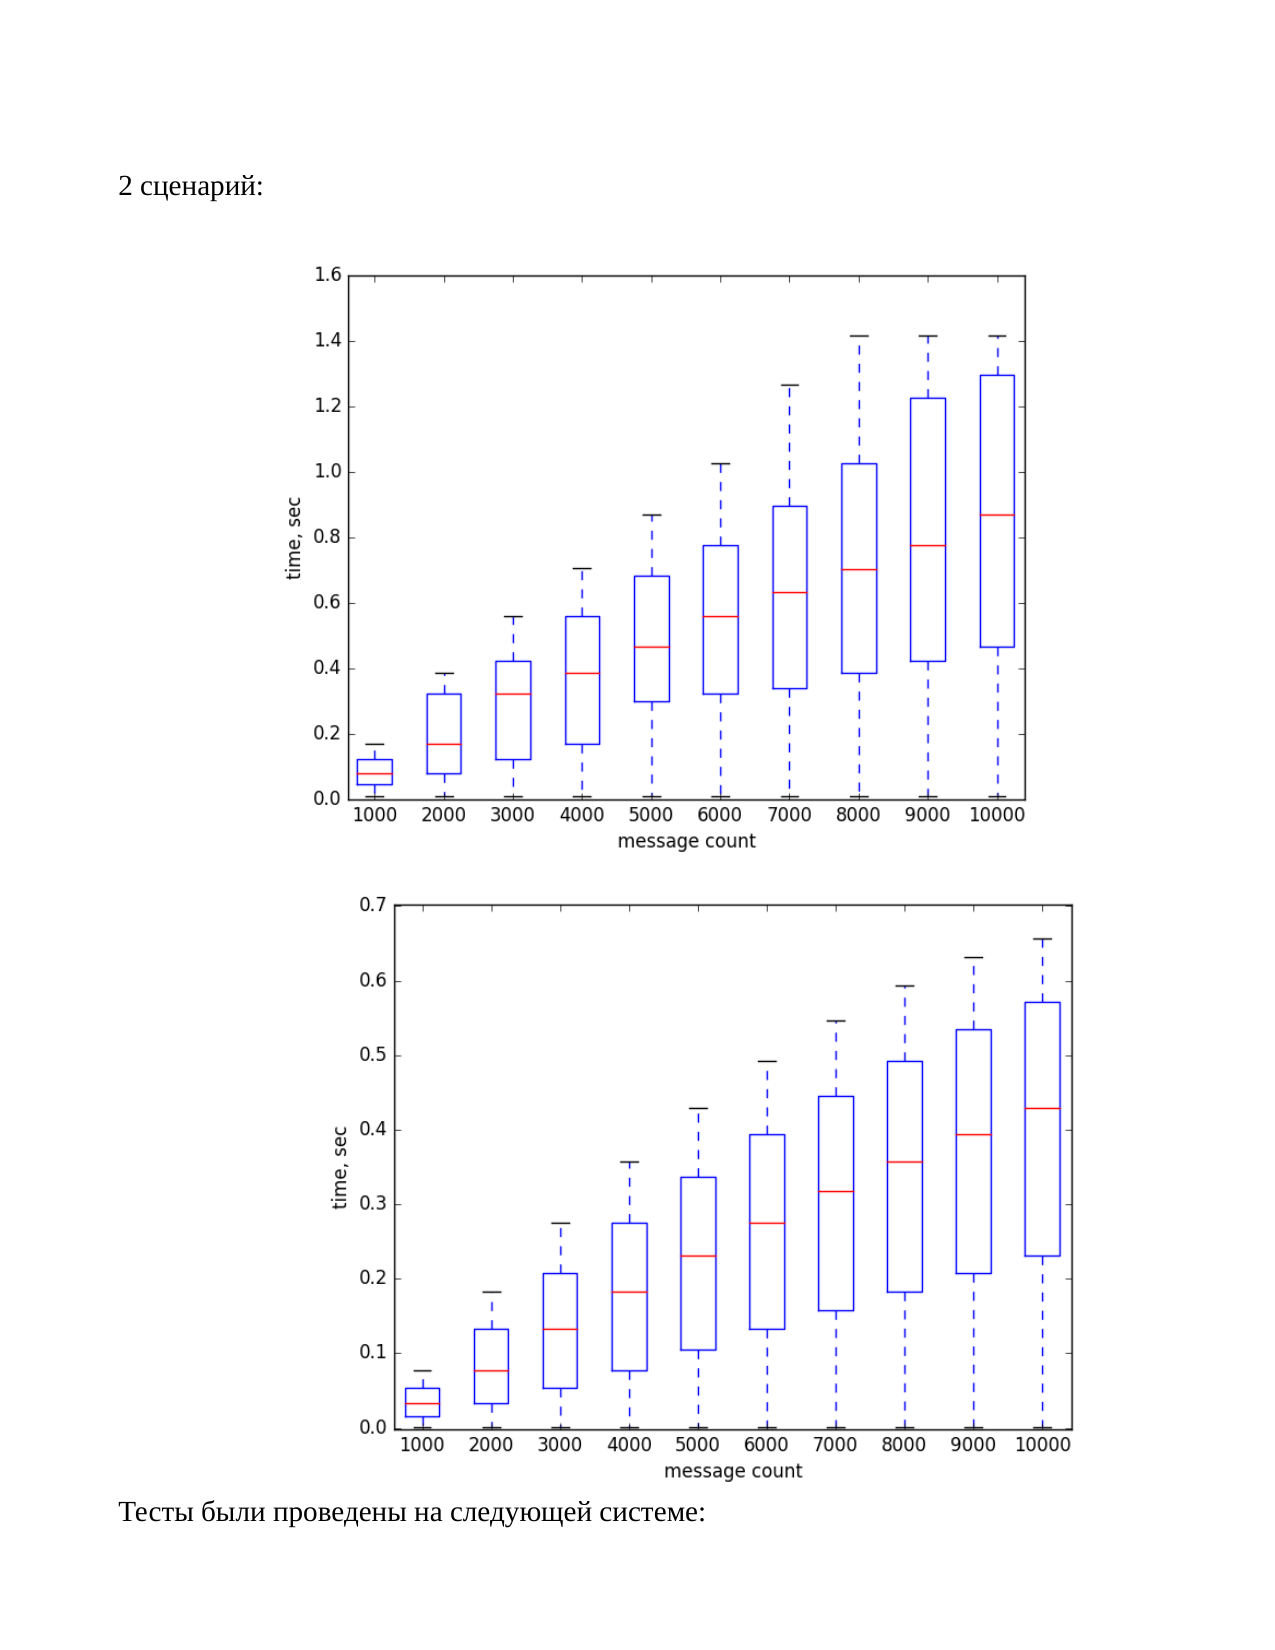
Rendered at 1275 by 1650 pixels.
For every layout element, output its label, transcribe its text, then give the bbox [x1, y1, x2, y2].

text 2 сценарий: [118, 168, 1157, 202]
picture [239, 210, 1159, 1495]
text Тесты были проведены на следующей системе: [118, 1495, 1157, 1528]
